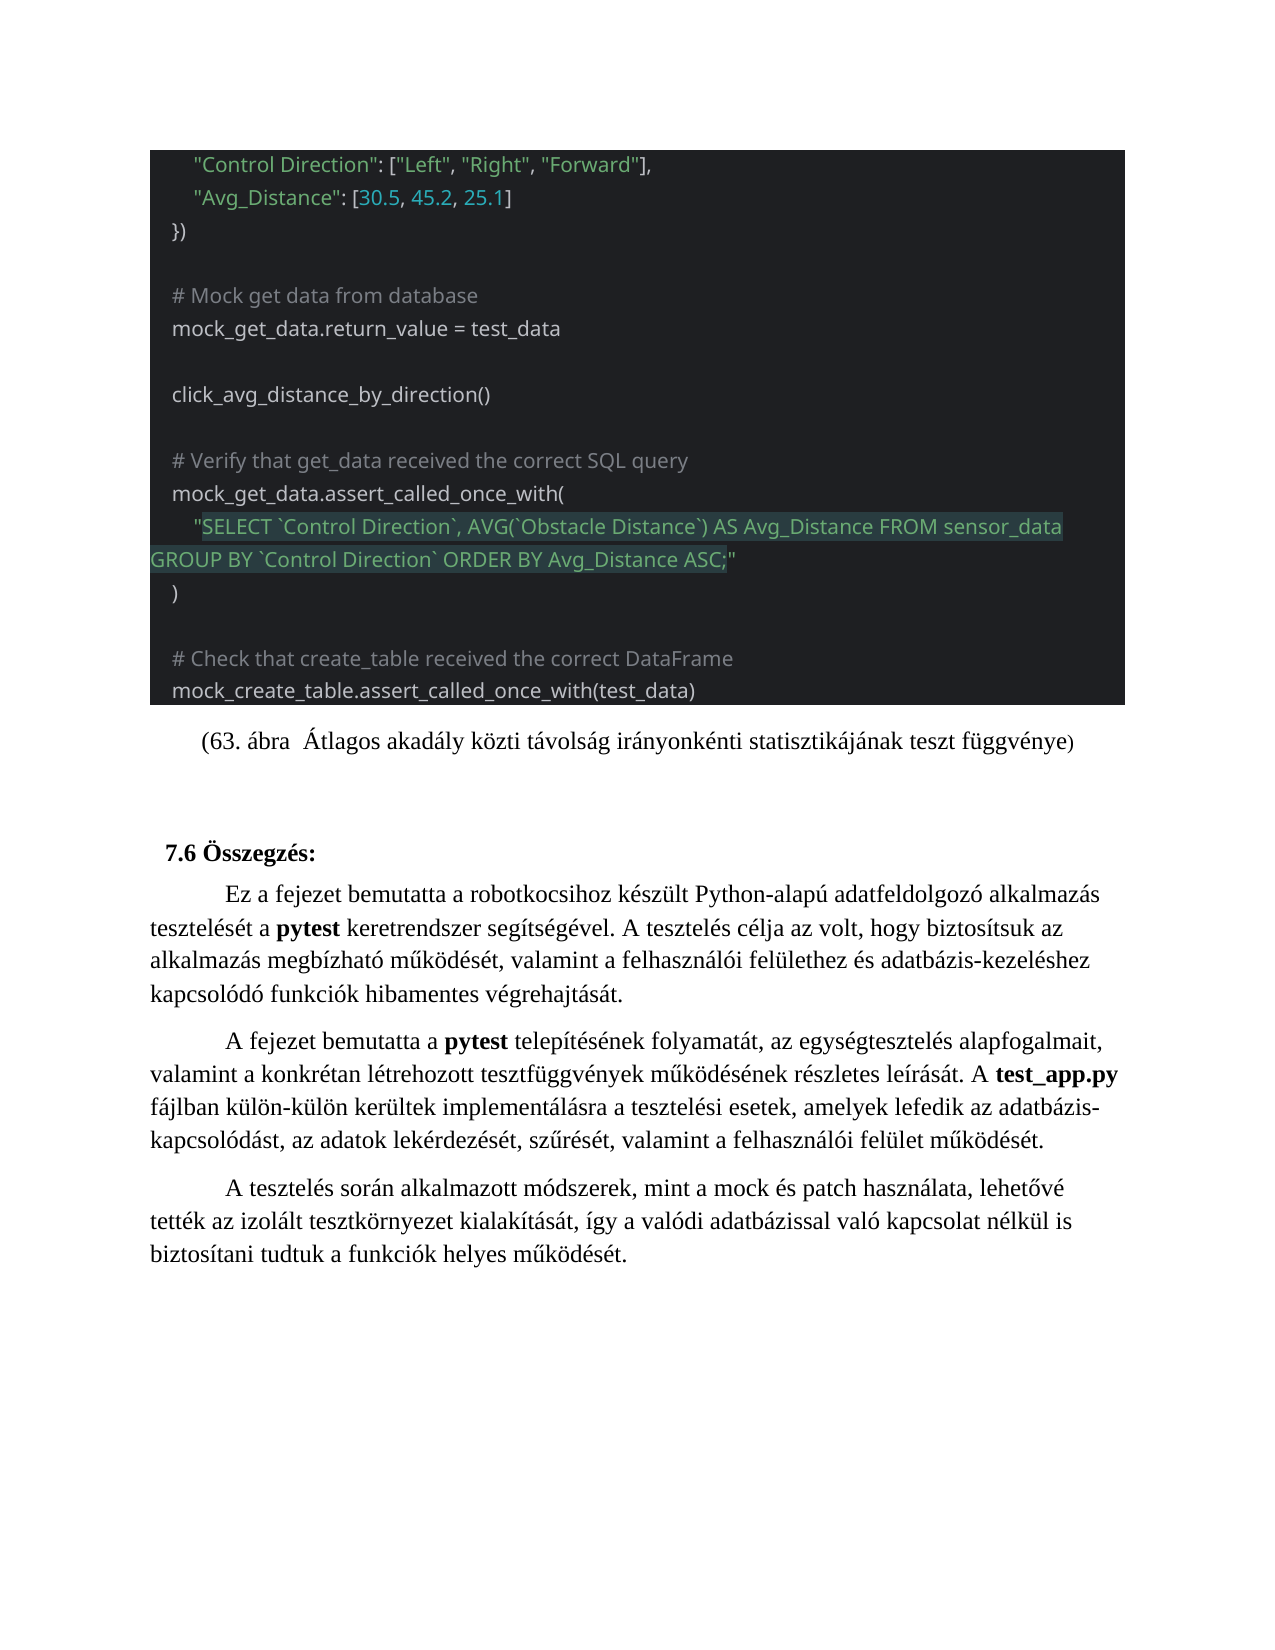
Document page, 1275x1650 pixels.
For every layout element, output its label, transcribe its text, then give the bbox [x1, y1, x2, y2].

subtitle 7.6 Összegzés: [150, 838, 1125, 867]
text "Control Direction": ["Left", "Right", "Forward"], "Avg_Distance": [30.5, 45.2, 25.1] }) # Mock get data from database mock_get_data.return_value = test_data click_avg_distance_by_direction() # Verify that get_data received the correct SQL query mock_get_data.assert_called_once_with( "SELECT `Control Direction`, AVG(`Obstacle Distance`) AS Avg_Distance FROM sensor_data GROUP BY `Control Direction` ORDER BY Avg_Distance ASC;" ) # Check that create_table received the correct DataFrame mock_create_table.assert_called_once_with(test_data) [150, 150, 1125, 705]
text (63. ábra Átlagos akadály közti távolság irányonkénti statisztikájának teszt függvénye) [150, 726, 1125, 755]
text A fejezet bemutatta a pytest telepítésének folyamatát, az egységtesztelés alapfogalmait, valamint a konkrétan létrehozott tesztfüggvények működésének részletes leírását. A test_app.py fájlban külön-külön kerültek implementálásra a tesztelési esetek, amelyek lefedik az adatbázis-kapcsolódást, az adatok lekérdezését, szűrését, valamint a felhasználói felület működését. [150, 1026, 1125, 1154]
text A tesztelés során alkalmazott módszerek, mint a mock és patch használata, lehetővé tették az izolált tesztkörnyezet kialakítását, így a valódi adatbázissal való kapcsolat nélkül is biztosítani tudtuk a funkciók helyes működését. [150, 1173, 1125, 1268]
text Ez a fejezet bemutatta a robotkocsihoz készült Python-alapú adatfeldolgozó alkalmazás tesztelését a pytest keretrendszer segítségével. A tesztelés célja az volt, hogy biztosítsuk az alkalmazás megbízható működését, valamint a felhasználói felülethez és adatbázis-kezeléshez kapcsolódó funkciók hibamentes végrehajtását. [150, 879, 1125, 1007]
